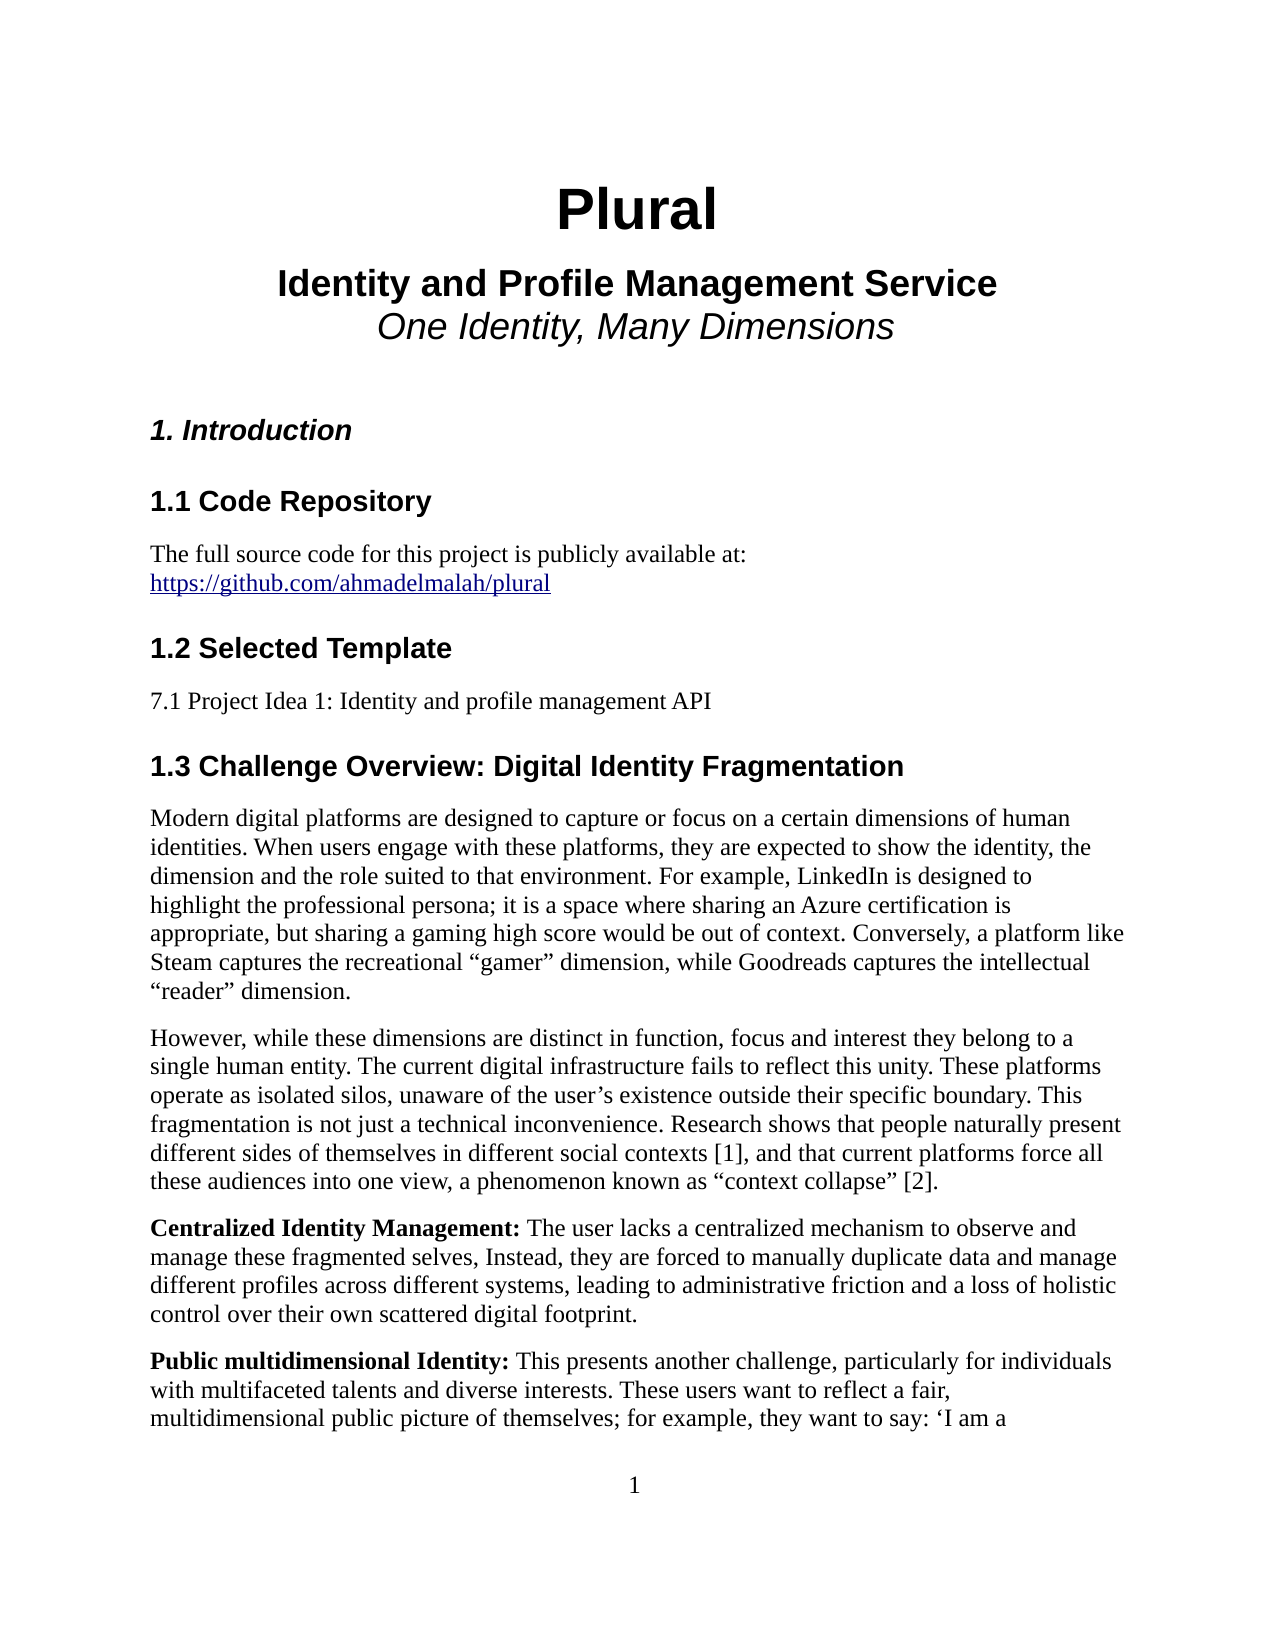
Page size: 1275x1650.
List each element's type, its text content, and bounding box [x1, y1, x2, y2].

text Public multidimensional Identity: This presents another challenge, particularly for individuals with multifaceted talents and diverse interests. These users want to reflect a fair, multidimensional public picture of themselves; for example, they want to say: ‘I am a [150, 1346, 1125, 1432]
text Centralized Identity Management: The user lacks a centralized mechanism to observe and manage these fragmented selves, Instead, they are forced to manually duplicate data and manage different profiles across different systems, leading to administrative friction and a loss of holistic control over their own scattered digital footprint. [150, 1213, 1125, 1328]
subtitle 1.2 Selected Template [150, 631, 1125, 664]
text The full source code for this project is publicly available at: https://github.com/ahmadelmalah/plural [150, 539, 1125, 597]
title Plural [150, 175, 1125, 242]
subtitle 1.1 Code Repository [150, 484, 1125, 518]
text However, while these dimensions are distinct in function, focus and interest they belong to a single human entity. The current digital infrastructure fails to reflect this unity. These platforms operate as isolated silos, unaware of the user’s existence outside their specific boundary. This fragmentation is not just a technical inconvenience. Research shows that people naturally present different sides of themselves in different social contexts [1], and that current platforms force all these audiences into one view, a phenomenon known as “context collapse” [2]. [150, 1023, 1125, 1195]
subtitle 1. Introduction [150, 413, 1125, 447]
text Modern digital platforms are designed to capture or focus on a certain dimensions of human identities. When users engage with these platforms, they are expected to show the identity, the dimension and the role suited to that environment. For example, LinkedIn is designed to highlight the professional persona; it is a space where sharing an Azure certification is appropriate, but sharing a gaming high score would be out of context. Conversely, a platform like Steam captures the recreational “gamer” dimension, while Goodreads captures the intellectual “reader” dimension. [150, 803, 1125, 1005]
text 7.1 Project Idea 1: Identity and profile management API [150, 686, 1125, 714]
subtitle 1.3 Challenge Overview: Digital Identity Fragmentation [150, 748, 1125, 782]
subtitle Identity and Profile Management Service One Identity, Many Dimensions [150, 261, 1125, 347]
